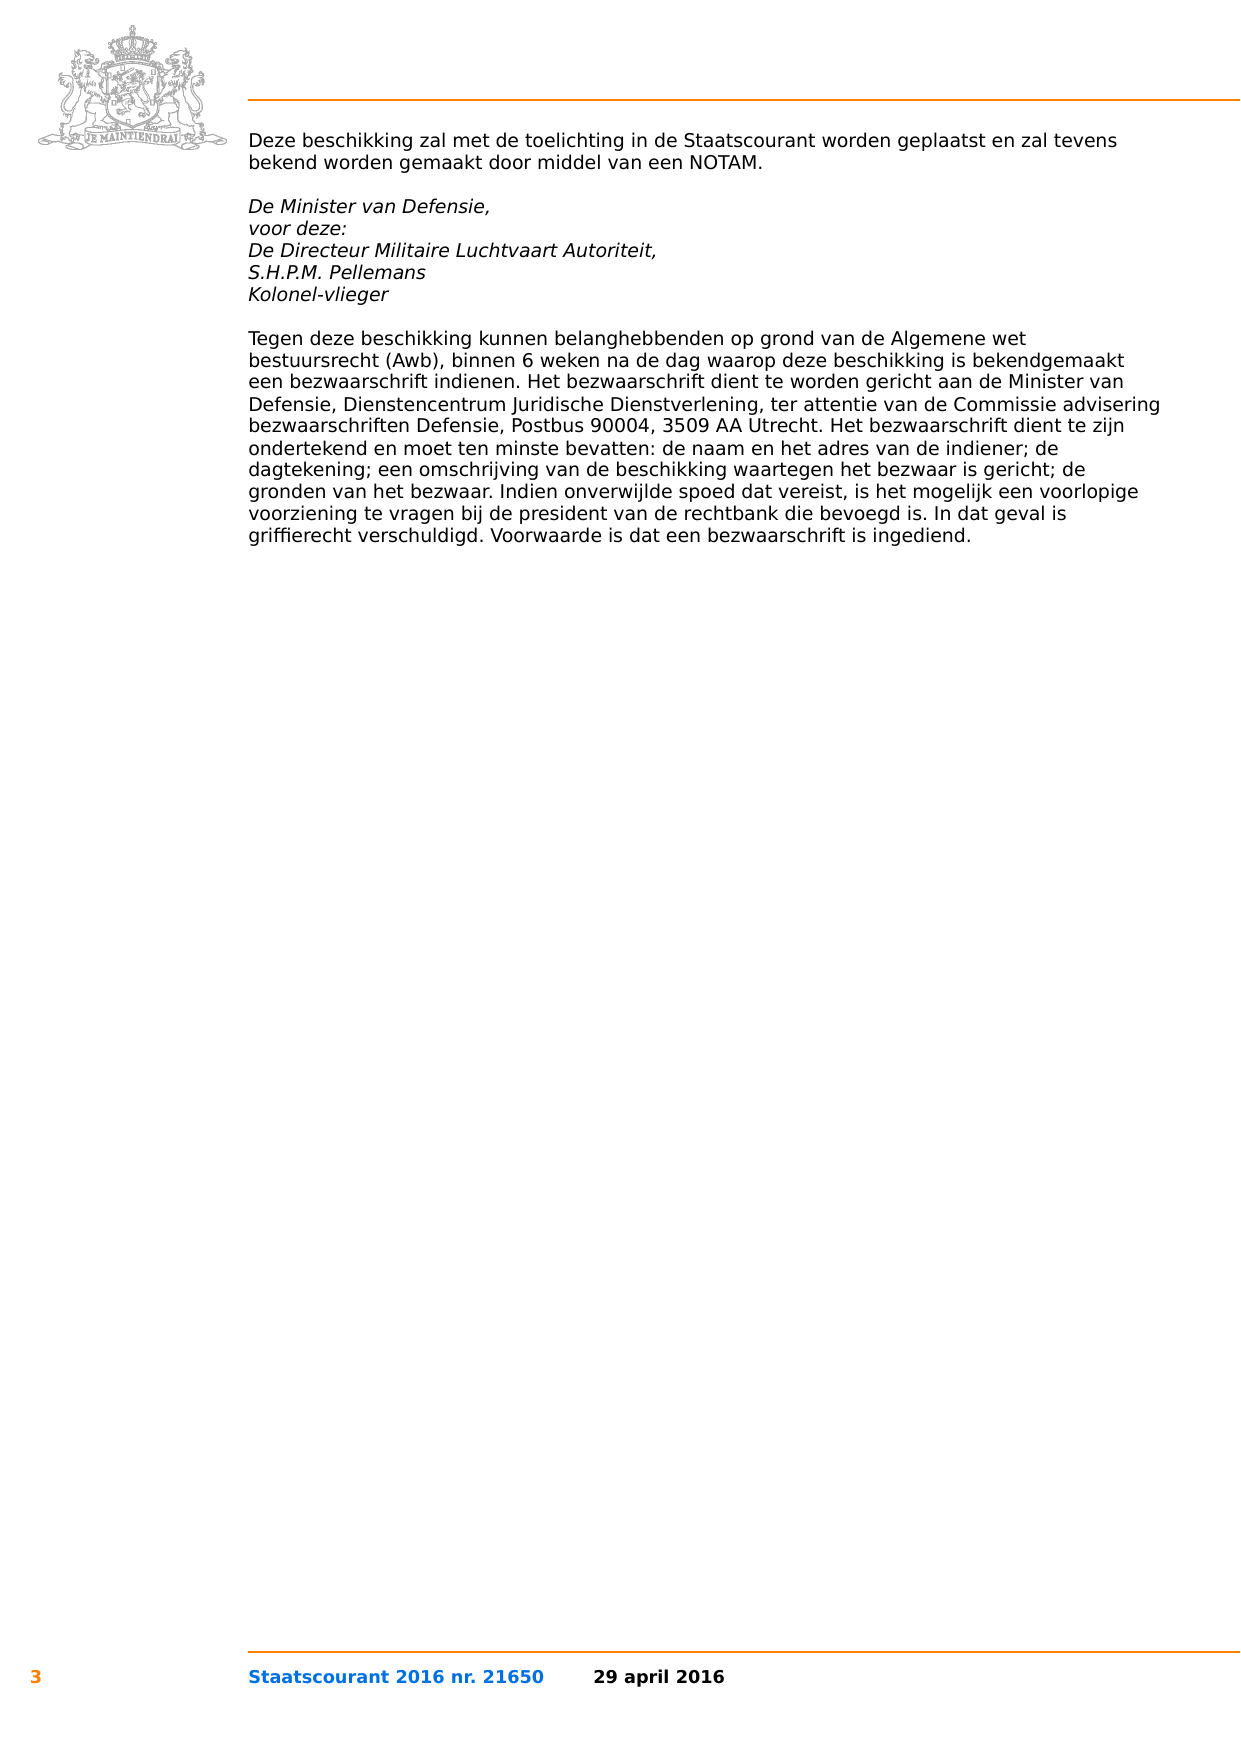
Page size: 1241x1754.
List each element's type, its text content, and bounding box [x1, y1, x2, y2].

text De Minister van Defensie, voor deze: De Directeur Militaire Luchtvaart Autoriteit, S.H.P.M. Pellemans Kolonel-vlieger [248, 196, 1163, 306]
text Deze beschikking zal met de toelichting in de Staatscourant worden geplaatst en zal tevens bekend worden gemaakt door middel van een NOTAM. [248, 130, 1163, 174]
picture [38, 25, 227, 150]
text Tegen deze beschikking kunnen belanghebbenden op grond van de Algemene wet bestuursrecht (Awb), binnen 6 weken na de dag waarop deze beschikking is bekendgemaakt een bezwaarschrift indienen. Het bezwaarschrift dient te worden gericht aan de Minister van Defensie, Dienstencentrum Juridische Dienstverlening, ter attentie van de Commissie advisering bezwaarschriften Defensie, Postbus 90004, 3509 AA Utrecht. Het bezwaarschrift dient te zijn ondertekend en moet ten minste bevatten: de naam en het adres van de indiener; de dagtekening; een omschrijving van de beschikking waartegen het bezwaar is gericht; de gronden van het bezwaar. Indien onverwijlde spoed dat vereist, is het mogelijk een voorlopige voorziening te vragen bij de president van de rechtbank die bevoegd is. In dat geval is griffierecht verschuldigd. Voorwaarde is dat een bezwaarschrift is ingediend. [248, 327, 1163, 547]
